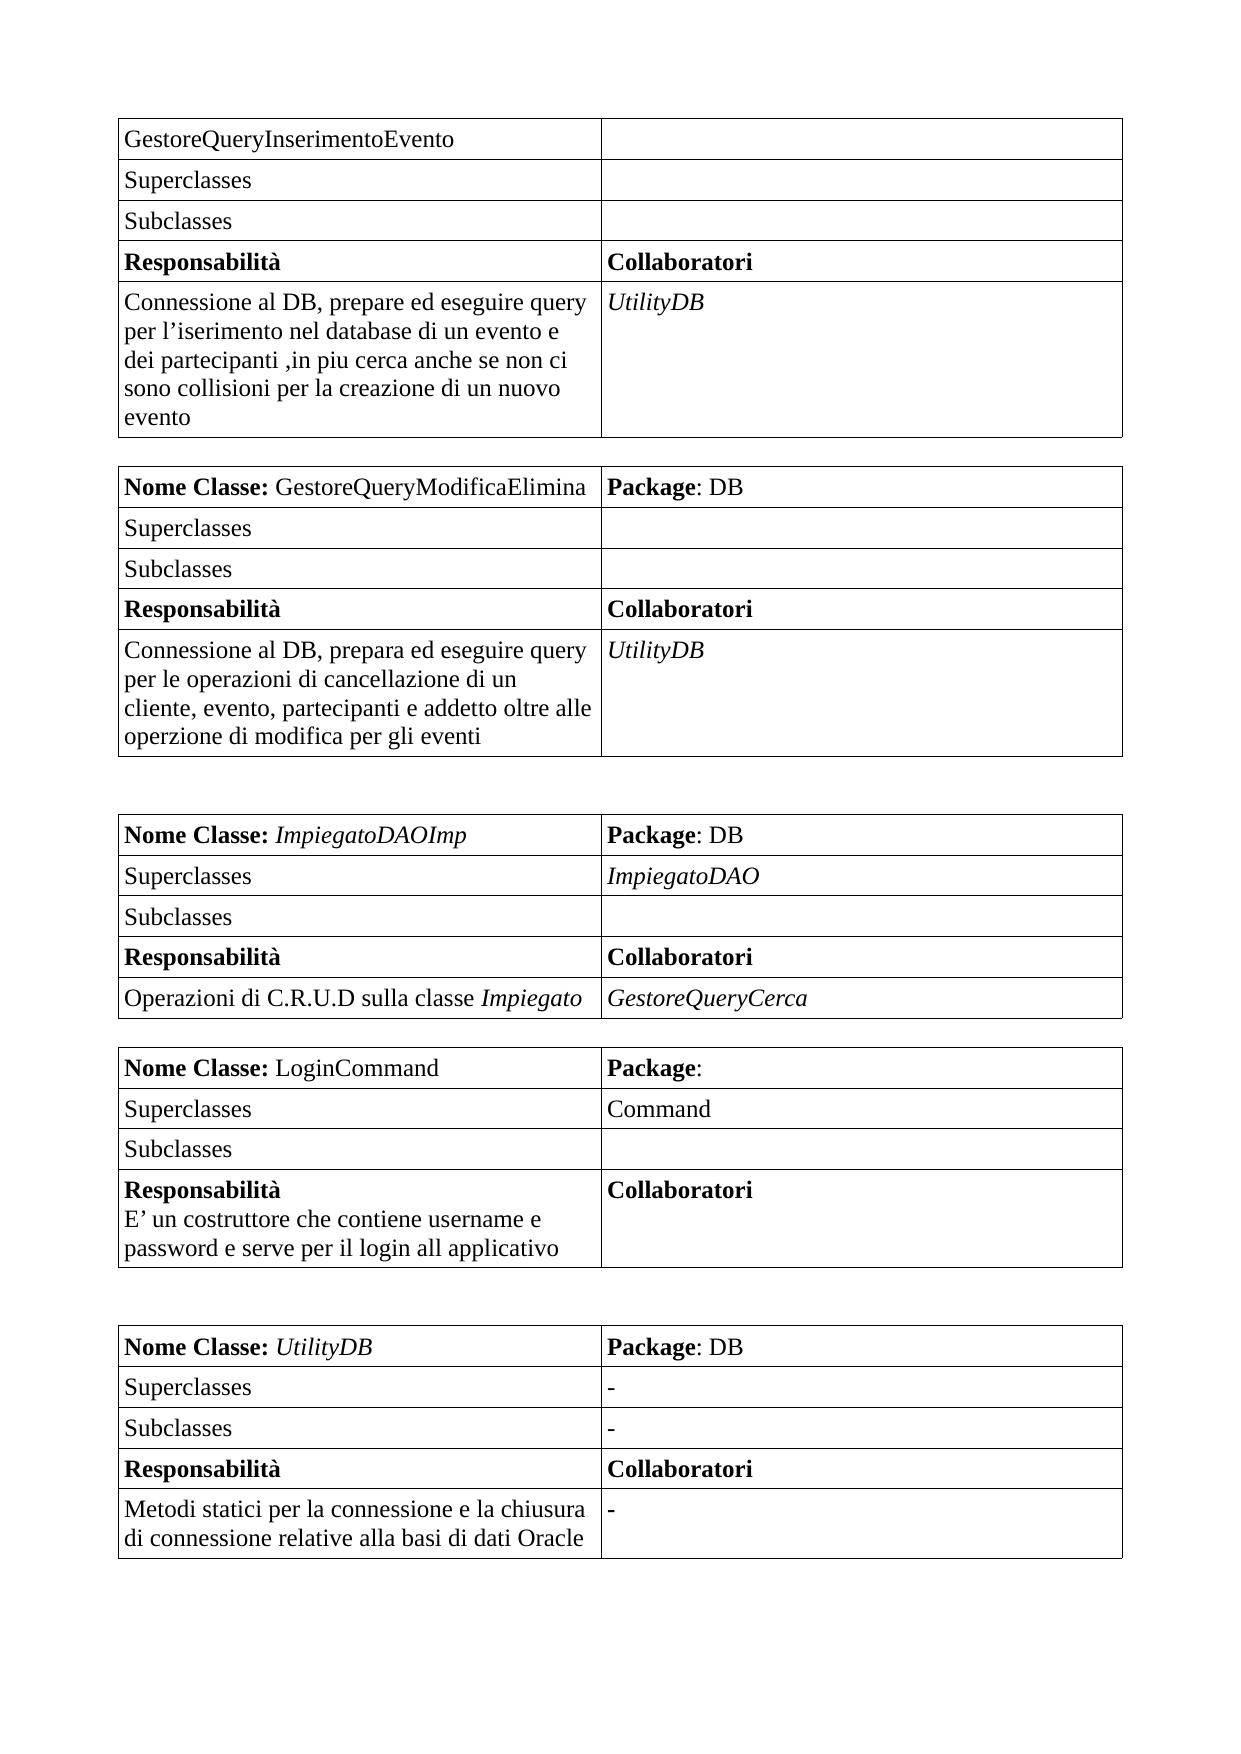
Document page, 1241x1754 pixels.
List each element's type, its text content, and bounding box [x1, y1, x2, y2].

table_cell Collaboratori [602, 1449, 1122, 1488]
table_header Nome Classe: LoginCommand [119, 1048, 601, 1088]
table_cell Responsabilità [119, 589, 601, 629]
table_cell Responsabilità [119, 1449, 601, 1488]
table_header GestoreQueryInserimentoEvento [119, 119, 601, 159]
table_cell [602, 1129, 1122, 1169]
table_cell [602, 508, 1122, 547]
table_cell Subclasses [119, 549, 601, 588]
table_header Package: DB [602, 1326, 1122, 1366]
table_header [602, 119, 1122, 159]
table_cell Superclasses [119, 856, 601, 895]
table_header Nome Classe: ImpiegatoDAOImp [119, 815, 601, 855]
table_cell Responsabilità E’ un costruttore che contiene username e password e serve per il login all applicativo [119, 1170, 601, 1267]
table_cell [602, 201, 1122, 240]
table_header Nome Classe: GestoreQueryModificaElimina [119, 467, 601, 507]
table_cell Collaboratori [602, 937, 1122, 977]
table_header Package: DB [602, 467, 1122, 507]
table_header Nome Classe: UtilityDB [119, 1326, 601, 1366]
table_cell - [602, 1489, 1122, 1558]
table_cell ImpiegatoDAO [602, 856, 1122, 895]
table_cell [602, 896, 1122, 936]
table_cell UtilityDB [602, 282, 1122, 437]
table_cell Superclasses [119, 1089, 601, 1128]
table_cell Connessione al DB, prepara ed eseguire query per le operazioni di cancellazione di un cliente, evento, partecipanti e addetto oltre alle operzione di modifica per gli eventi [119, 630, 601, 756]
table_cell UtilityDB [602, 630, 1122, 756]
table_cell Collaboratori [602, 589, 1122, 629]
table_cell Superclasses [119, 508, 601, 547]
table_header Package: DB [602, 815, 1122, 855]
table_cell Responsabilità [119, 937, 601, 977]
table_cell - [602, 1367, 1122, 1407]
table_cell Collaboratori [602, 241, 1122, 281]
table_cell GestoreQueryCerca [602, 978, 1122, 1018]
table_cell Subclasses [119, 1129, 601, 1169]
table_cell Metodi statici per la connessione e la chiusura di connessione relative alla basi di dati Oracle [119, 1489, 601, 1558]
table_cell Subclasses [119, 1408, 601, 1447]
table_cell - [602, 1408, 1122, 1447]
table_cell Subclasses [119, 896, 601, 936]
table_cell Operazioni di C.R.U.D sulla classe Impiegato [119, 978, 601, 1018]
table_cell [602, 549, 1122, 588]
table_header Package: [602, 1048, 1122, 1088]
table_cell [602, 160, 1122, 199]
table_cell Superclasses [119, 160, 601, 199]
table_cell Connessione al DB, prepare ed eseguire query per l’iserimento nel database di un evento e dei partecipanti ,in piu cerca anche se non ci sono collisioni per la creazione di un nuovo evento [119, 282, 601, 437]
table_cell Collaboratori [602, 1170, 1122, 1267]
table_cell Responsabilità [119, 241, 601, 281]
table_cell Command [602, 1089, 1122, 1128]
table_cell Superclasses [119, 1367, 601, 1407]
table_cell Subclasses [119, 201, 601, 240]
